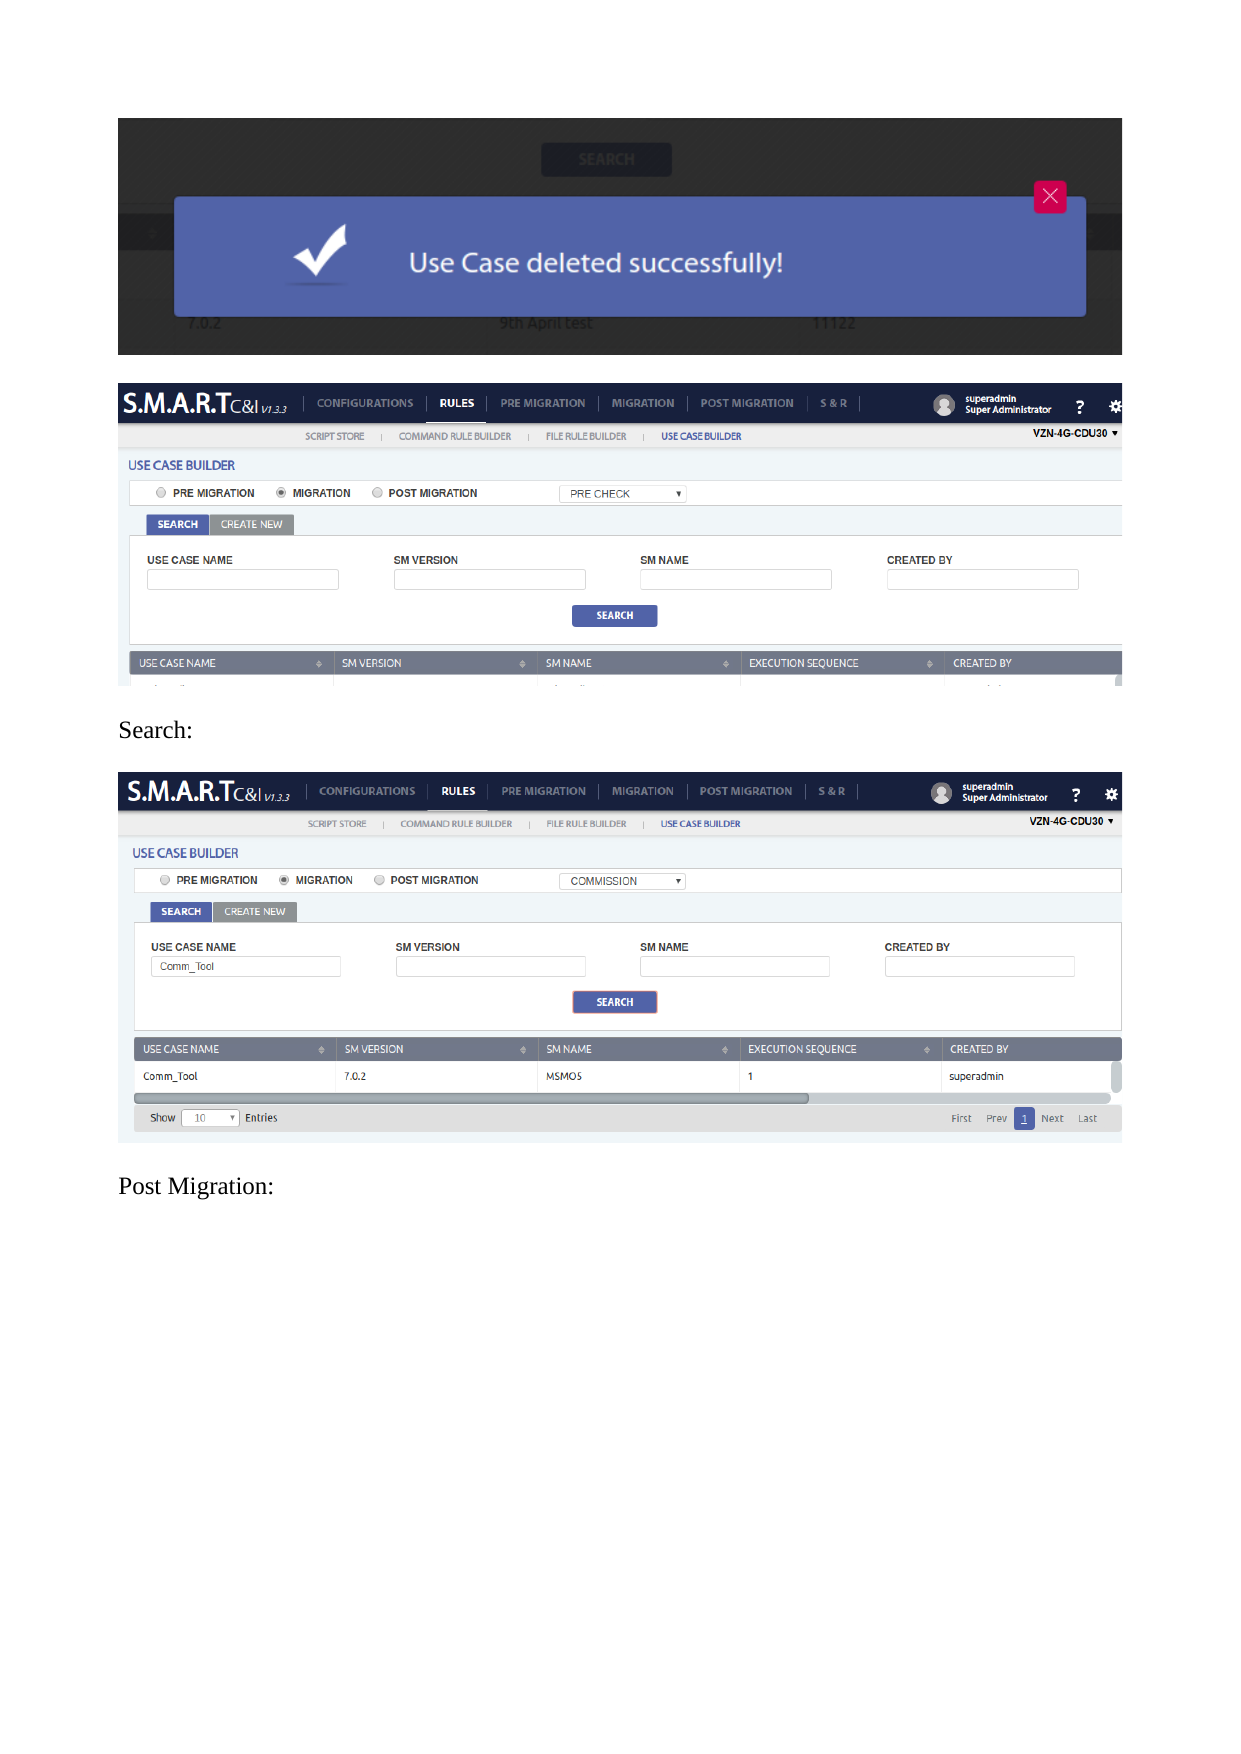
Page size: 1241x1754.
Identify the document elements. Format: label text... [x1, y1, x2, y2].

picture [118, 118, 1123, 355]
text Post Migration: [118, 1171, 1122, 1200]
picture [118, 772, 1123, 1143]
picture [118, 383, 1123, 686]
text Search: [118, 715, 1122, 743]
